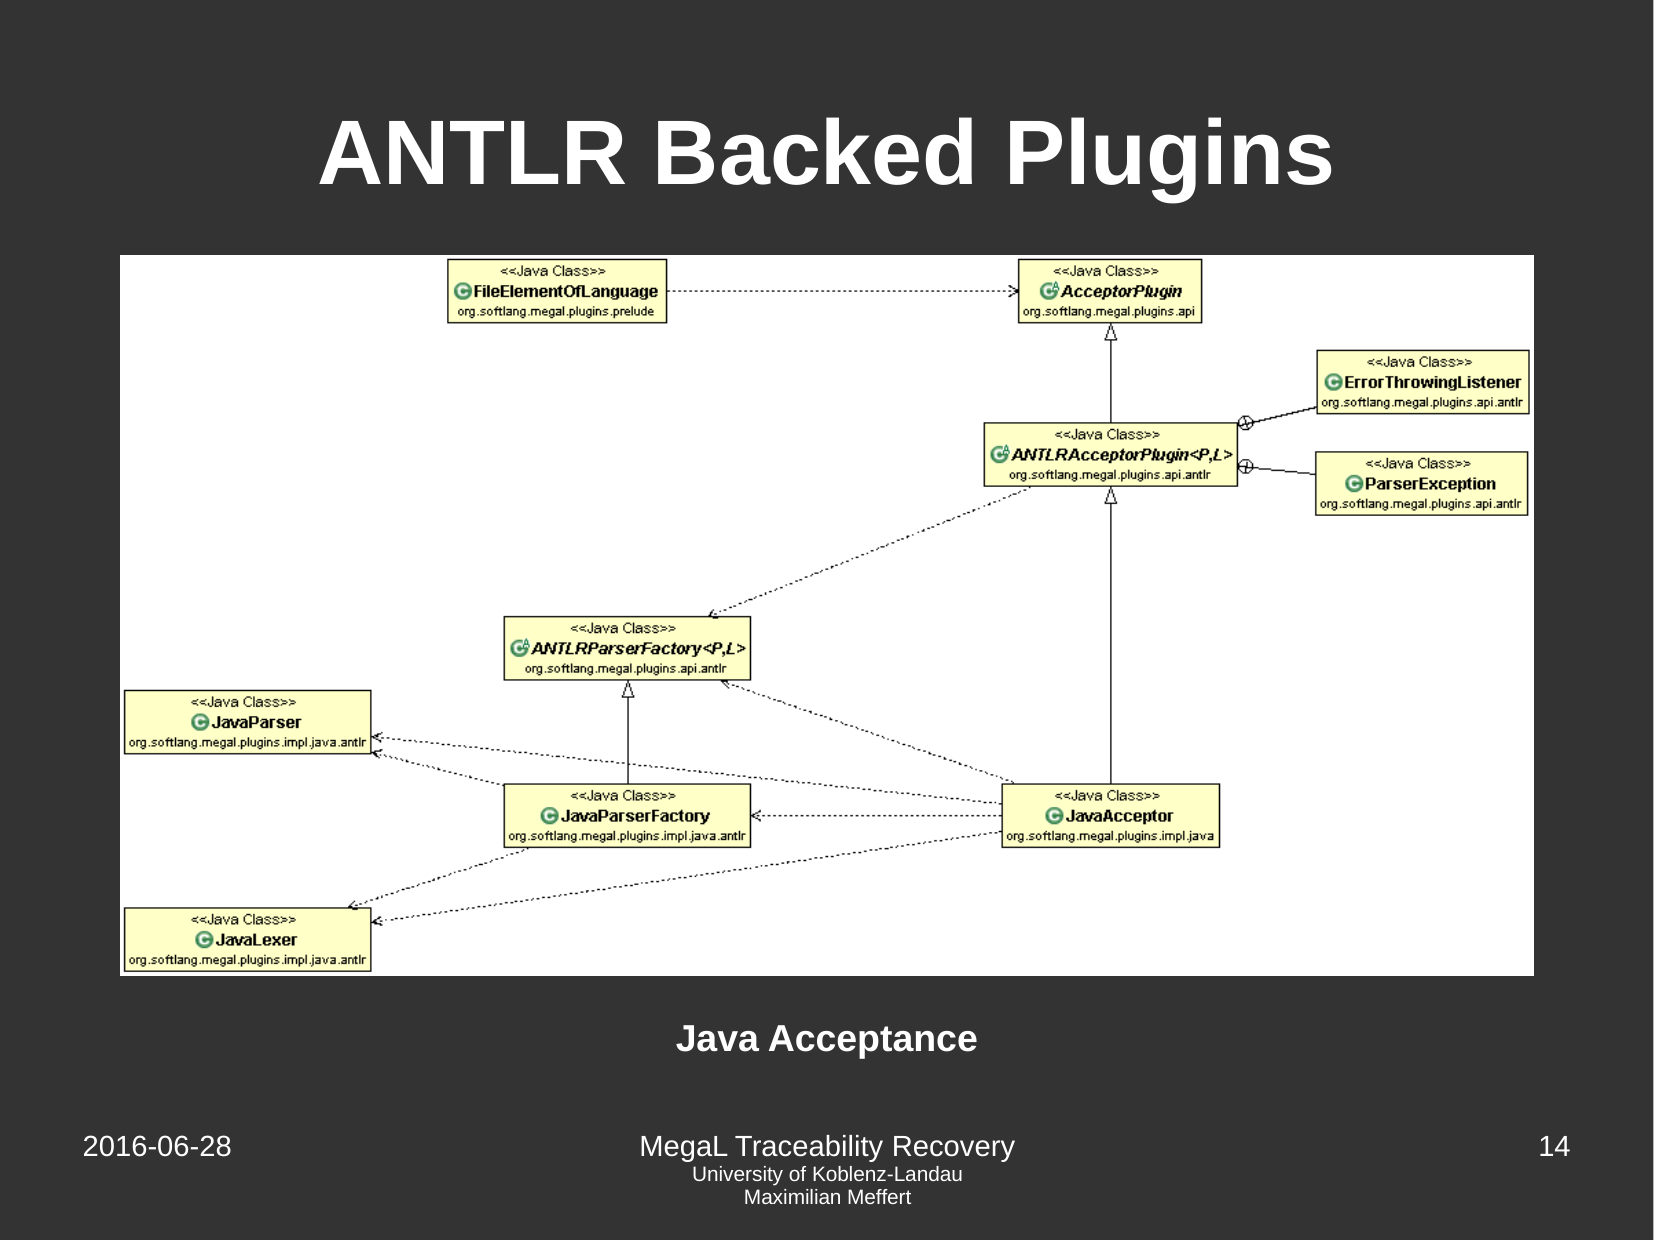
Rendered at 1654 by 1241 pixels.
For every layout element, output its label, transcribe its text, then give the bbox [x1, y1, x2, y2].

text_box Java Acceptance [436, 1010, 1217, 1068]
title ANTLR Backed Plugins [82, 49, 1571, 257]
picture [120, 255, 1534, 976]
